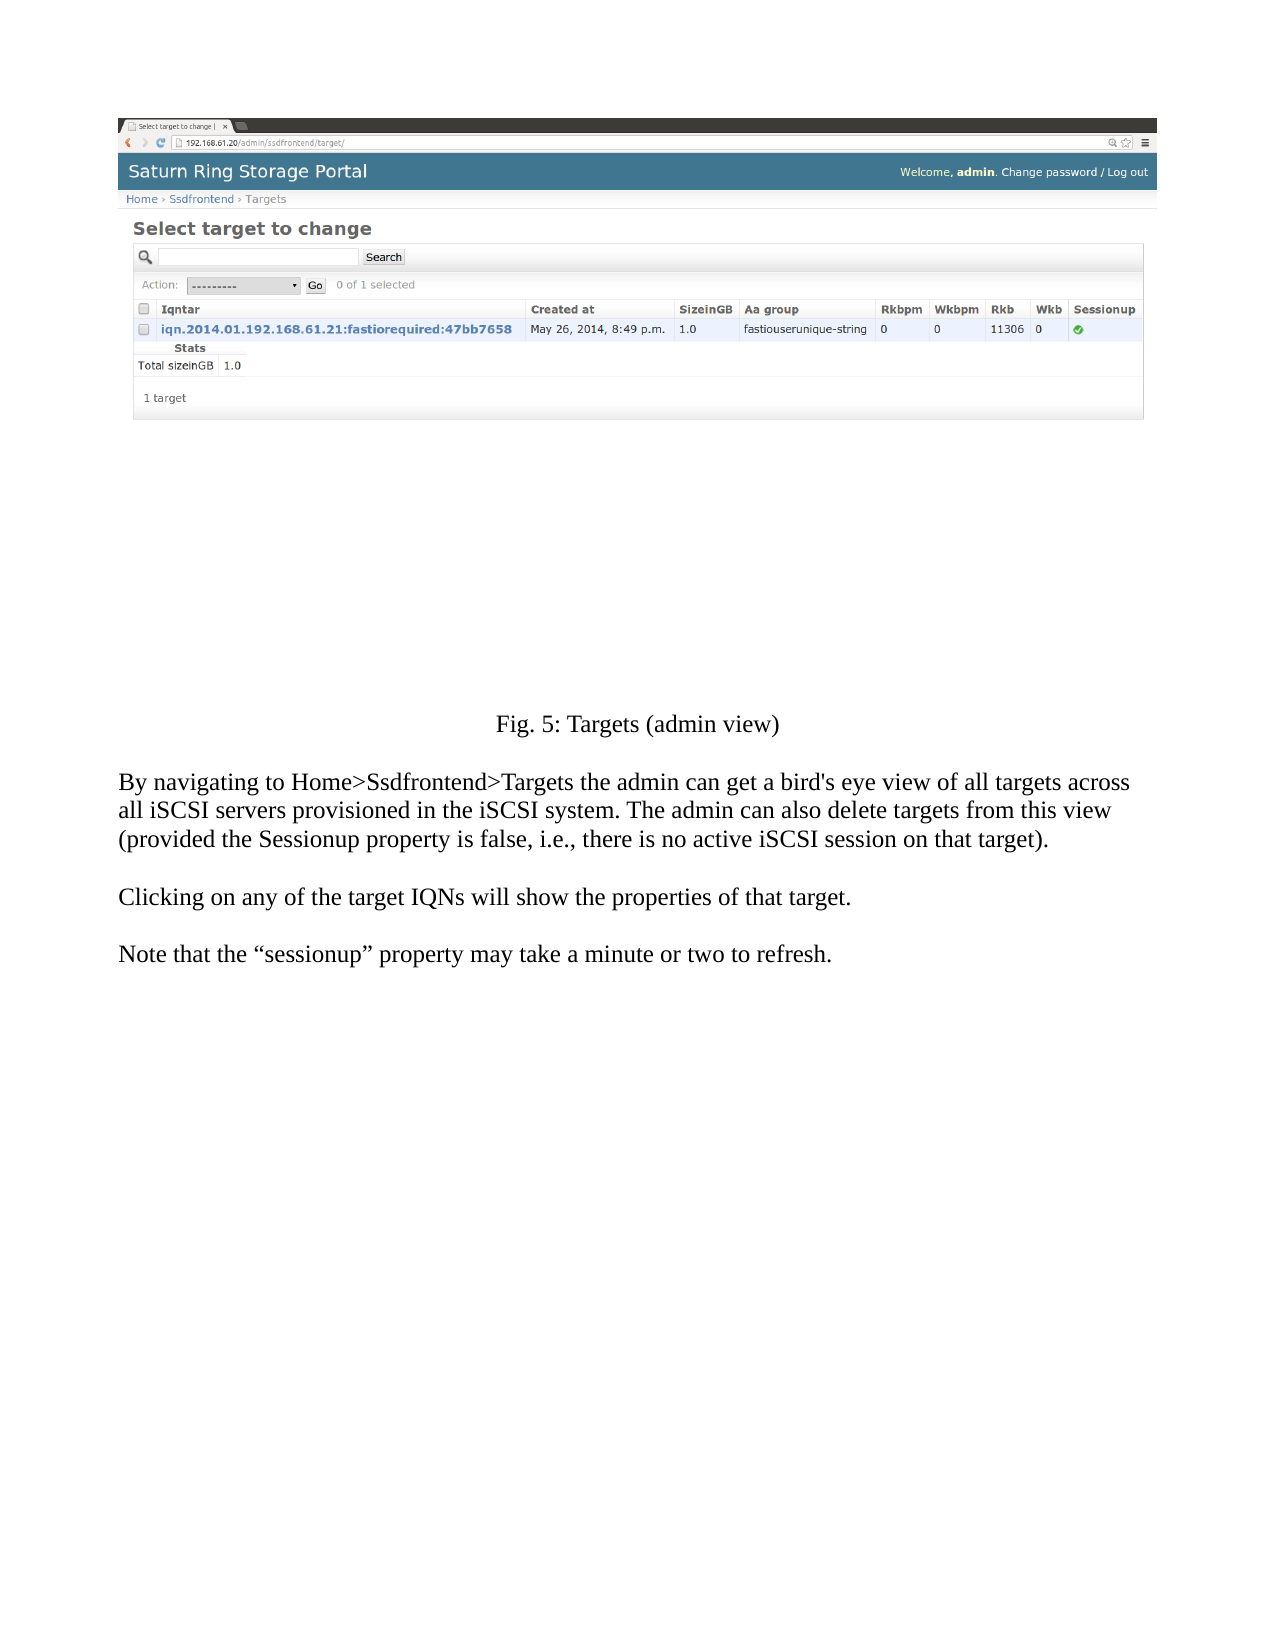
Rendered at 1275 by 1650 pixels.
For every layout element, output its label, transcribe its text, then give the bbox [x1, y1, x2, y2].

text Fig. 5: Targets (admin view) [118, 710, 1157, 738]
text Clicking on any of the target IQNs will show the properties of that target. [118, 882, 1157, 911]
picture [118, 118, 1157, 710]
text By navigating to Home>Ssdfrontend>Targets the admin can get a bird's eye view of all targets across all iSCSI servers provisioned in the iSCSI system. The admin can also delete targets from this view (provided the Sessionup property is false, i.e., there is no active iSCSI session on that target). [118, 767, 1157, 853]
text Note that the “sessionup” property may take a minute or two to refresh. [118, 939, 1157, 968]
